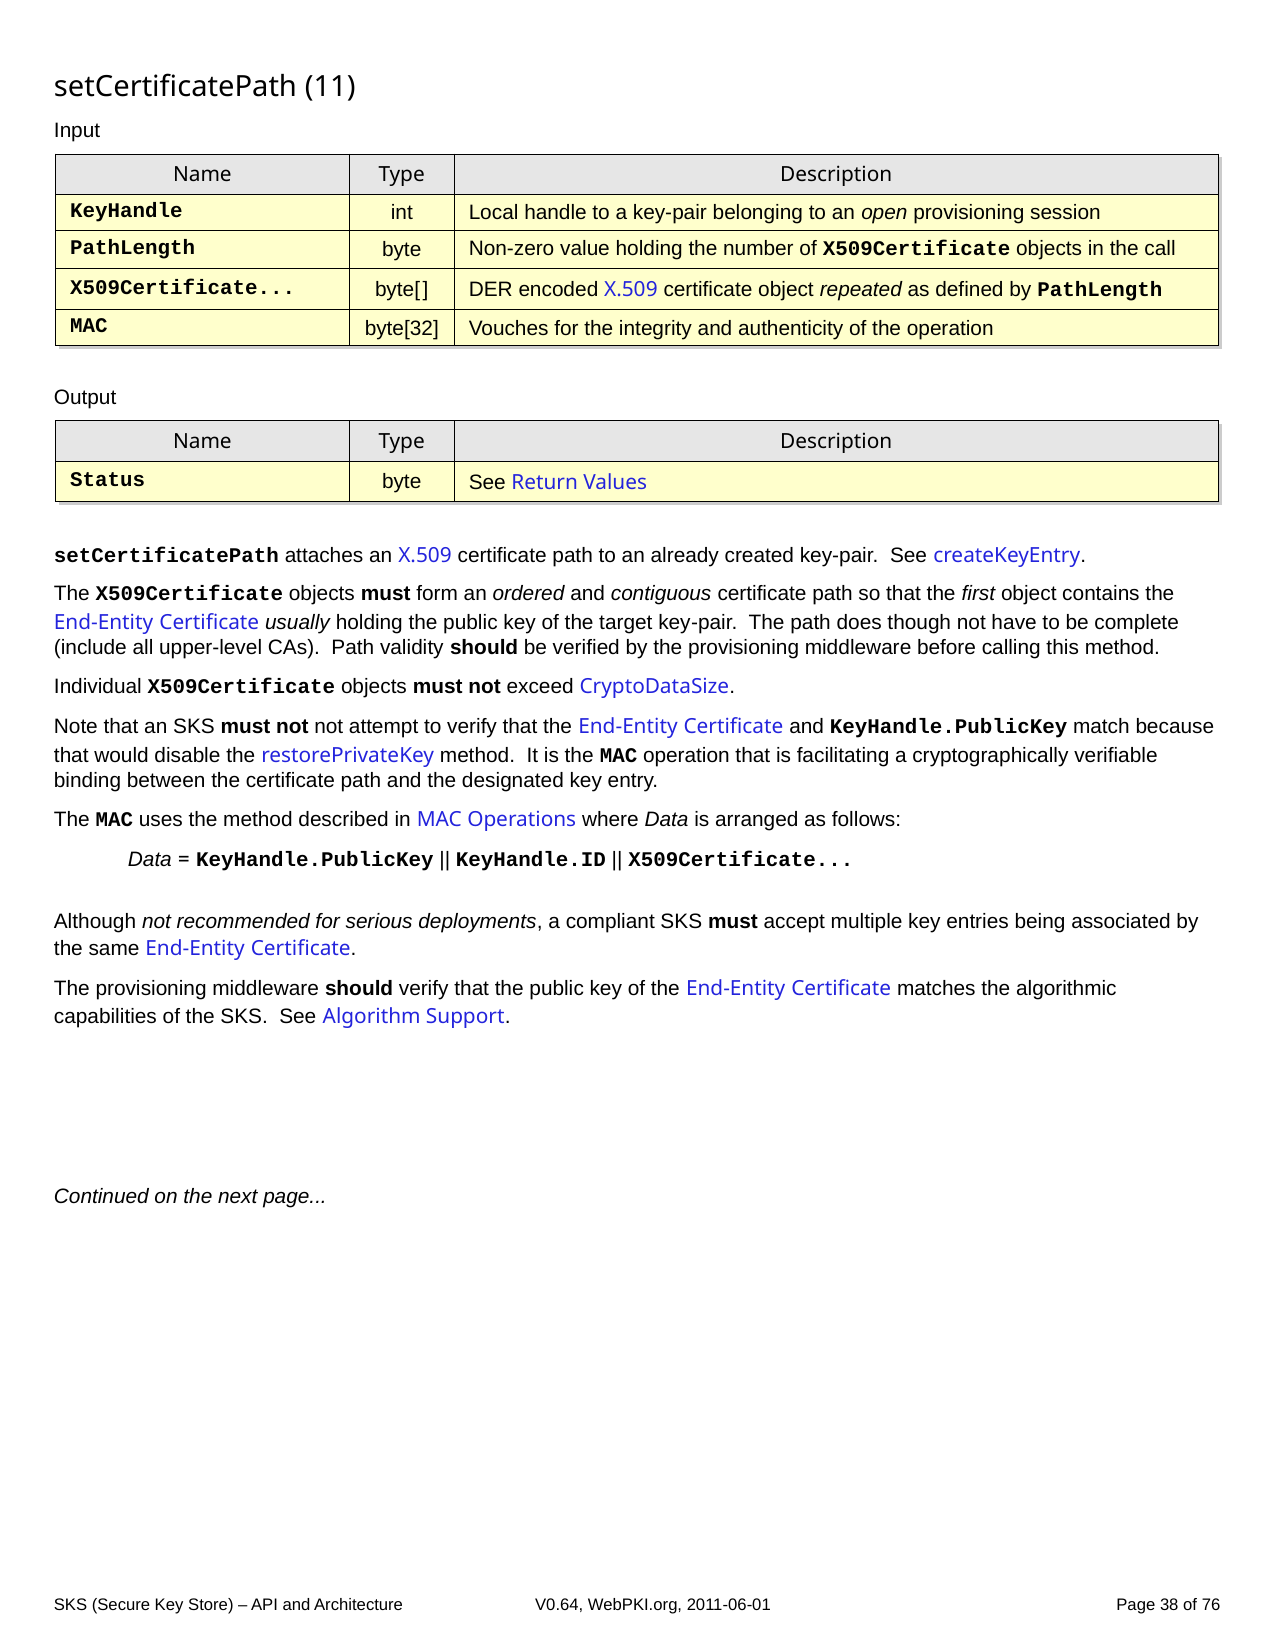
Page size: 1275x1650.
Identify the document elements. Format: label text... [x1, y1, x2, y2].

table_cell Vouches for the integrity and authenticity of the operation [455, 310, 1218, 345]
text Input [54, 118, 1221, 142]
table_cell MAC [56, 310, 349, 345]
table_cell byte [350, 231, 454, 268]
text The MAC uses the method described in MAC Operations where Data is arranged as follows: [54, 804, 1221, 833]
table_header Name [56, 421, 349, 461]
text Data = KeyHandle.PublicKey || KeyHandle.ID || X509Certificate... [54, 844, 1221, 873]
table_cell See Return Values [455, 462, 1218, 501]
table_header Type [350, 155, 454, 194]
text Although not recommended for serious deployments, a compliant SKS must accept multiple key entries being associated by the same End-Entity Certificate. [54, 909, 1221, 961]
table_cell KeyHandle [56, 195, 349, 230]
text The provisioning middleware should verify that the public key of the End-Entity Certificate matches the algorithmic capabilities of the SKS. See Algorithm Support. [54, 973, 1221, 1030]
text Continued on the next page... [54, 1184, 1221, 1208]
table_cell X509Certificate... [56, 269, 349, 309]
subtitle setCertificatePath (11) [54, 66, 1221, 105]
table_cell Non-zero value holding the number of X509Certificate objects in the call [455, 231, 1218, 268]
table_cell int [350, 195, 454, 230]
table_header Type [350, 421, 454, 461]
table_cell byte [350, 462, 454, 501]
text The X509Certificate objects must form an ordered and contiguous certificate path so that the first object contains the End-Entity Certificate usually holding the public key of the target key‑pair. The path does though not have to be complete (include all upper-level CAs). Path validity should be verified by the provisioning middleware before calling this method. [54, 581, 1221, 659]
text Individual X509Certificate objects must not exceed CryptoDataSize. [54, 671, 1221, 699]
table_header Name [56, 155, 349, 194]
table_cell Local handle to a key-pair belonging to an open provisioning session [455, 195, 1218, 230]
table_header Description [455, 421, 1218, 461]
table_cell DER encoded X.509 certificate object repeated as defined by PathLength‪‫‬‭‪‏‪‏‎ [455, 269, 1218, 309]
text setCertificatePath attaches an X.509 certificate path to an already created key-pair. See createKeyEntry. [54, 541, 1221, 569]
table_cell byte⁮[ ] [350, 269, 454, 309]
table_header Description [455, 155, 1218, 194]
text Output [54, 385, 1221, 409]
table_cell Status [56, 462, 349, 501]
table_cell PathLength [56, 231, 349, 268]
text Note that an SKS must not not attempt to verify that the End-Entity Certificate and KeyHandle.PublicKey match because that would disable the restorePrivateKey method. It is the MAC operation that is facilitating a cryptographically verifiable binding between the certificate path and the designated key entry. [54, 711, 1221, 792]
table_cell byte⁮[32] [350, 310, 454, 345]
